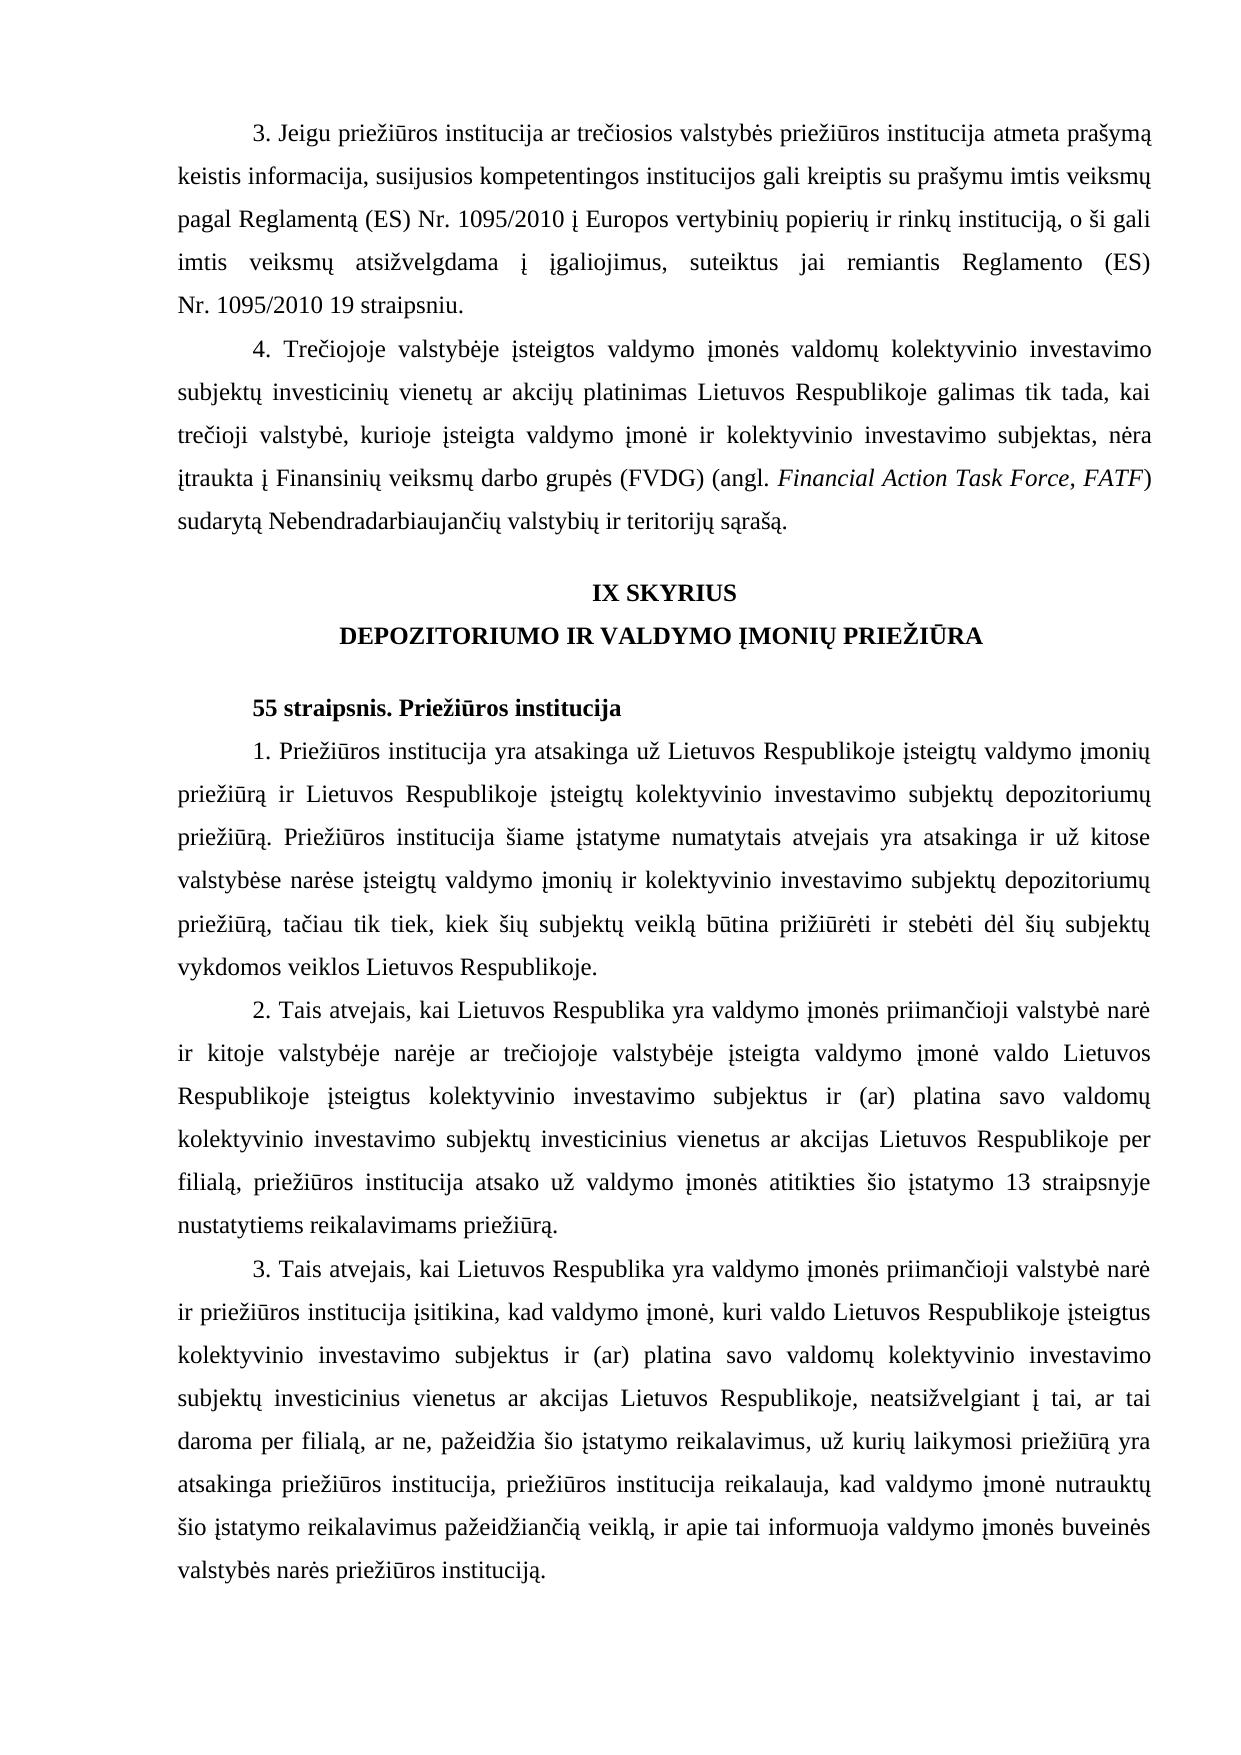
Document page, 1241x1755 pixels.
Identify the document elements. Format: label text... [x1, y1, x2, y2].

text 1. Priežiūros institucija yra atsakinga už Lietuvos Respublikoje įsteigtų valdymo įmonių priežiūrą ir Lietuvos Respublikoje įsteigtų kolektyvinio investavimo subjektų depozitoriumų priežiūrą. Priežiūros institucija šiame įstatyme numatytais atvejais yra atsakinga ir už kitose valstybėse narėse įsteigtų valdymo įmonių ir kolektyvinio investavimo subjektų depozitoriumų priežiūrą, tačiau tik tiek, kiek šių subjektų veiklą būtina prižiūrėti ir stebėti dėl šių subjektų vykdomos veiklos Lietuvos Respublikoje. [177, 736, 1152, 981]
text IX SKYRIUS [177, 578, 1152, 607]
text 4. Trečiojoje valstybėje įsteigtos valdymo įmonės valdomų kolektyvinio investavimo subjektų investicinių vienetų ar akcijų platinimas Lietuvos Respublikoje galimas tik tada, kai trečioji valstybė, kurioje įsteigta valdymo įmonė ir kolektyvinio investavimo subjektas, nėra įtraukta į Finansinių veiksmų darbo grupės (FVDG) (angl. Financial Action Task Force, FATF) sudarytą Nebendradarbiaujančių valstybių ir teritorijų sąrašą. [177, 334, 1152, 535]
text DEPOZITORIUMO IR VALDYMO ĮMONIŲ PRIEŽIŪRA [177, 621, 1152, 650]
text 3. Jeigu priežiūros institucija ar trečiosios valstybės priežiūros institucija atmeta prašymą keistis informacija, susijusios kompetentingos institucijos gali kreiptis su prašymu imtis veiksmų pagal Reglamentą (ES) Nr. 1095/2010 į Europos vertybinių popierių ir rinkų instituciją, o ši gali imtis veiksmų atsižvelgdama į įgaliojimus, suteiktus jai remiantis Reglamento (ES) Nr. 1095/2010 19 straipsniu. [177, 118, 1152, 319]
text 2. Tais atvejais, kai Lietuvos Respublika yra valdymo įmonės priimančioji valstybė narė ir kitoje valstybėje narėje ar trečiojoje valstybėje įsteigta valdymo įmonė valdo Lietuvos Respublikoje įsteigtus kolektyvinio investavimo subjektus ir (ar) platina savo valdomų kolektyvinio investavimo subjektų investicinius vienetus ar akcijas Lietuvos Respublikoje per filialą, priežiūros institucija atsako už valdymo įmonės atitikties šio įstatymo 13 straipsnyje nustatytiems reikalavimams priežiūrą. [177, 995, 1152, 1239]
text 3. Tais atvejais, kai Lietuvos Respublika yra valdymo įmonės priimančioji valstybė narė ir priežiūros institucija įsitikina, kad valdymo įmonė, kuri valdo Lietuvos Respublikoje įsteigtus kolektyvinio investavimo subjektus ir (ar) platina savo valdomų kolektyvinio investavimo subjektų investicinius vienetus ar akcijas Lietuvos Respublikoje, neatsižvelgiant į tai, ar tai daroma per filialą, ar ne, pažeidžia šio įstatymo reikalavimus, už kurių laikymosi priežiūrą yra atsakinga priežiūros institucija, priežiūros institucija reikalauja, kad valdymo įmonė nutrauktų šio įstatymo reikalavimus pažeidžiančią veiklą, ir apie tai informuoja valdymo įmonės buveinės valstybės narės priežiūros instituciją. [177, 1254, 1152, 1584]
text 55 straipsnis. Priežiūros institucija [177, 693, 1152, 722]
